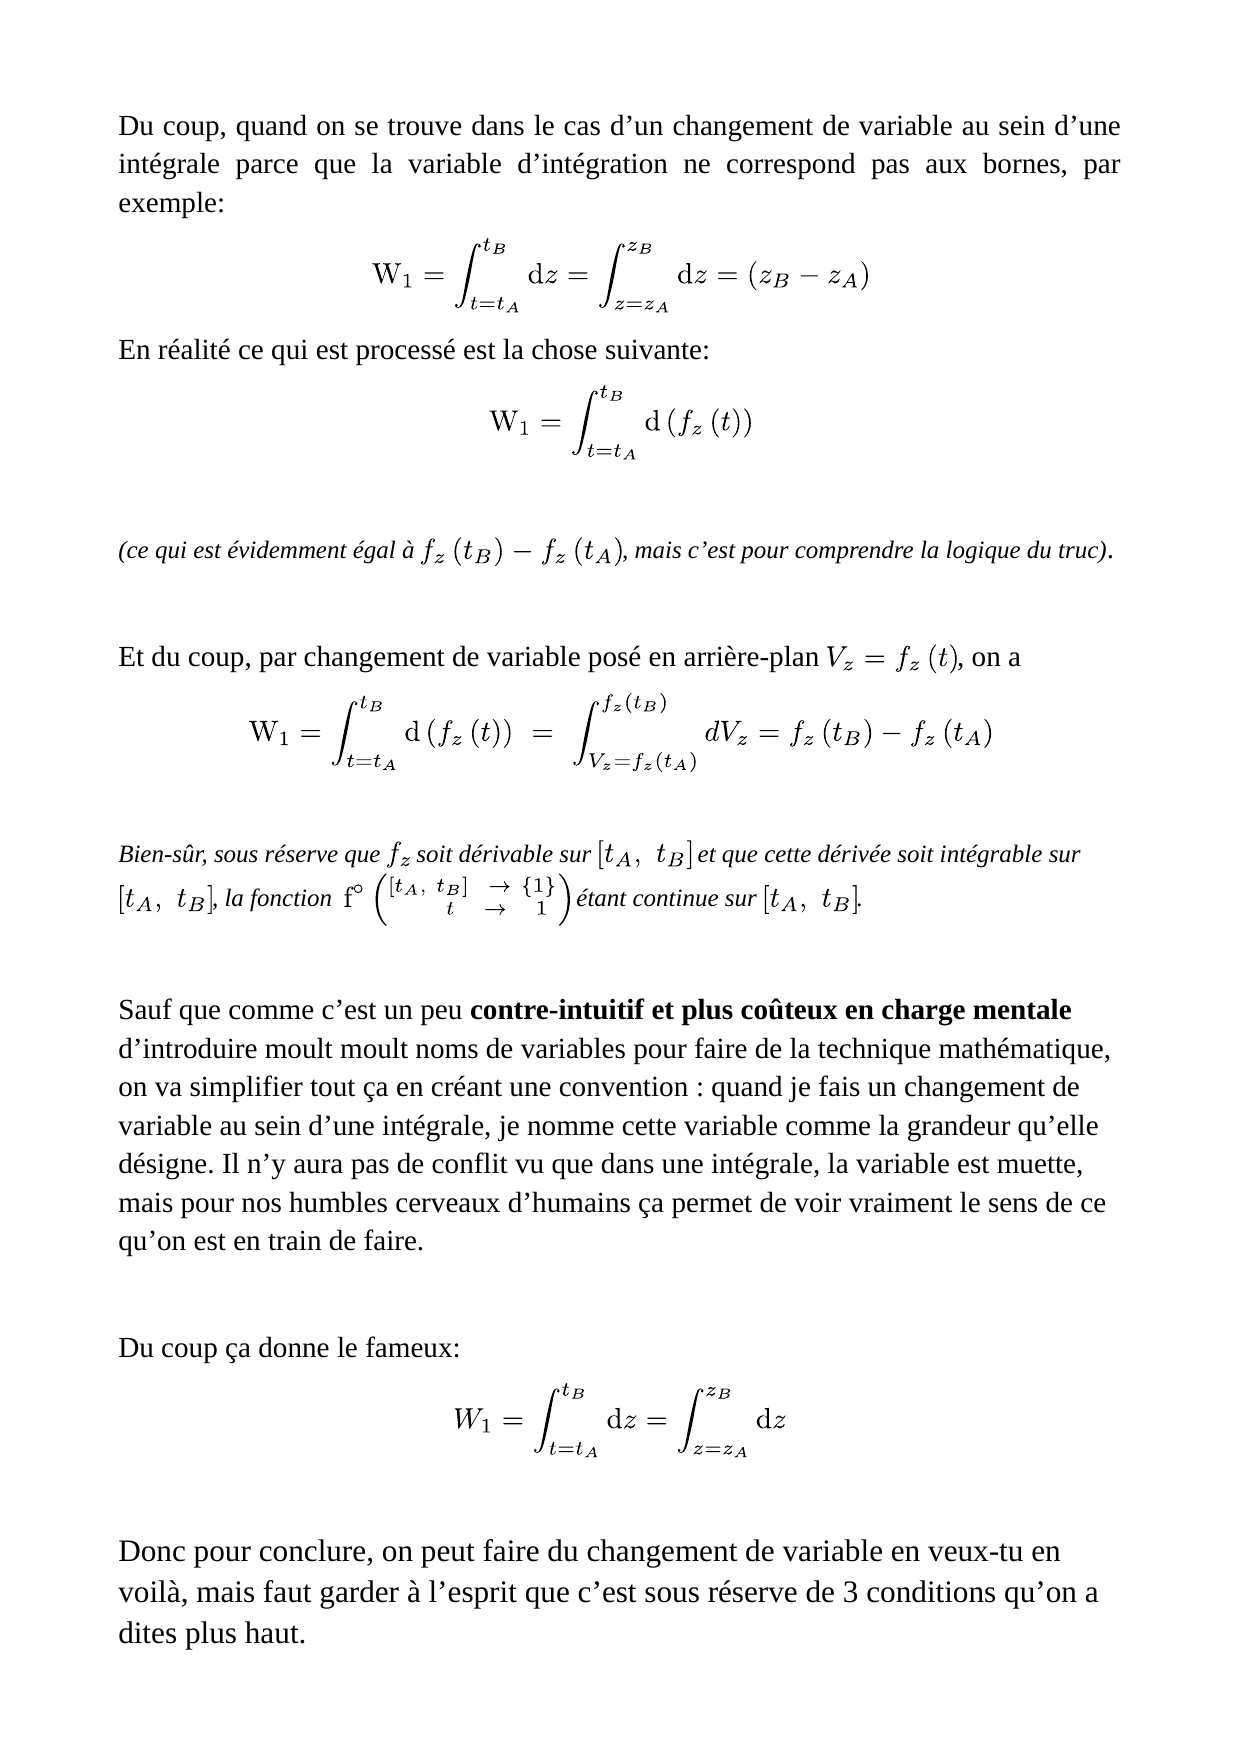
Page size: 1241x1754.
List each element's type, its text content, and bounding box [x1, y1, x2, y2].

text Bien-sûr, sous réserve que soit dérivable sur et que cette dérivée soit intégrable sur , la fonction étant continue sur . [118, 839, 1122, 926]
text Sauf que comme c’est un peu contre-intuitif et plus coûteux en charge mentale d’introduire moult moult noms de variables pour faire de la technique mathématique, on va simplifier tout ça en créant une convention : quand je fais un changement de variable au sein d’une intégrale, je nomme cette variable comme la grandeur qu’elle désigne. Il n’y aura pas de conflit vu que dans une intégrale, la variable est muette, mais pour nos humbles cerveaux d’humains ça permet de voir vraiment le sens de ce qu’on est en train de faire. [118, 992, 1122, 1257]
text Du coup, quand on se trouve dans le cas d’un changement de variable au sein d’une intégrale parce que la variable d’intégration ne correspond pas aux bornes, par exemple: [118, 108, 1122, 218]
text Du coup ça donne le fameux: [118, 1330, 1122, 1363]
text (ce qui est évidemment égal à , mais c’est pour comprendre la logique du truc). [118, 532, 1122, 566]
text Et du coup, par changement de variable posé en arrière-plan , on a [118, 639, 1122, 673]
text Donc pour conclure, on peut faire du changement de variable en veux-tu en voilà, mais faut garder à l’esprit que c’est sous réserve de 3 conditions qu’on a dites plus haut. [118, 1532, 1122, 1651]
text En réalité ce qui est processé est la chose suivante: [118, 332, 1122, 366]
